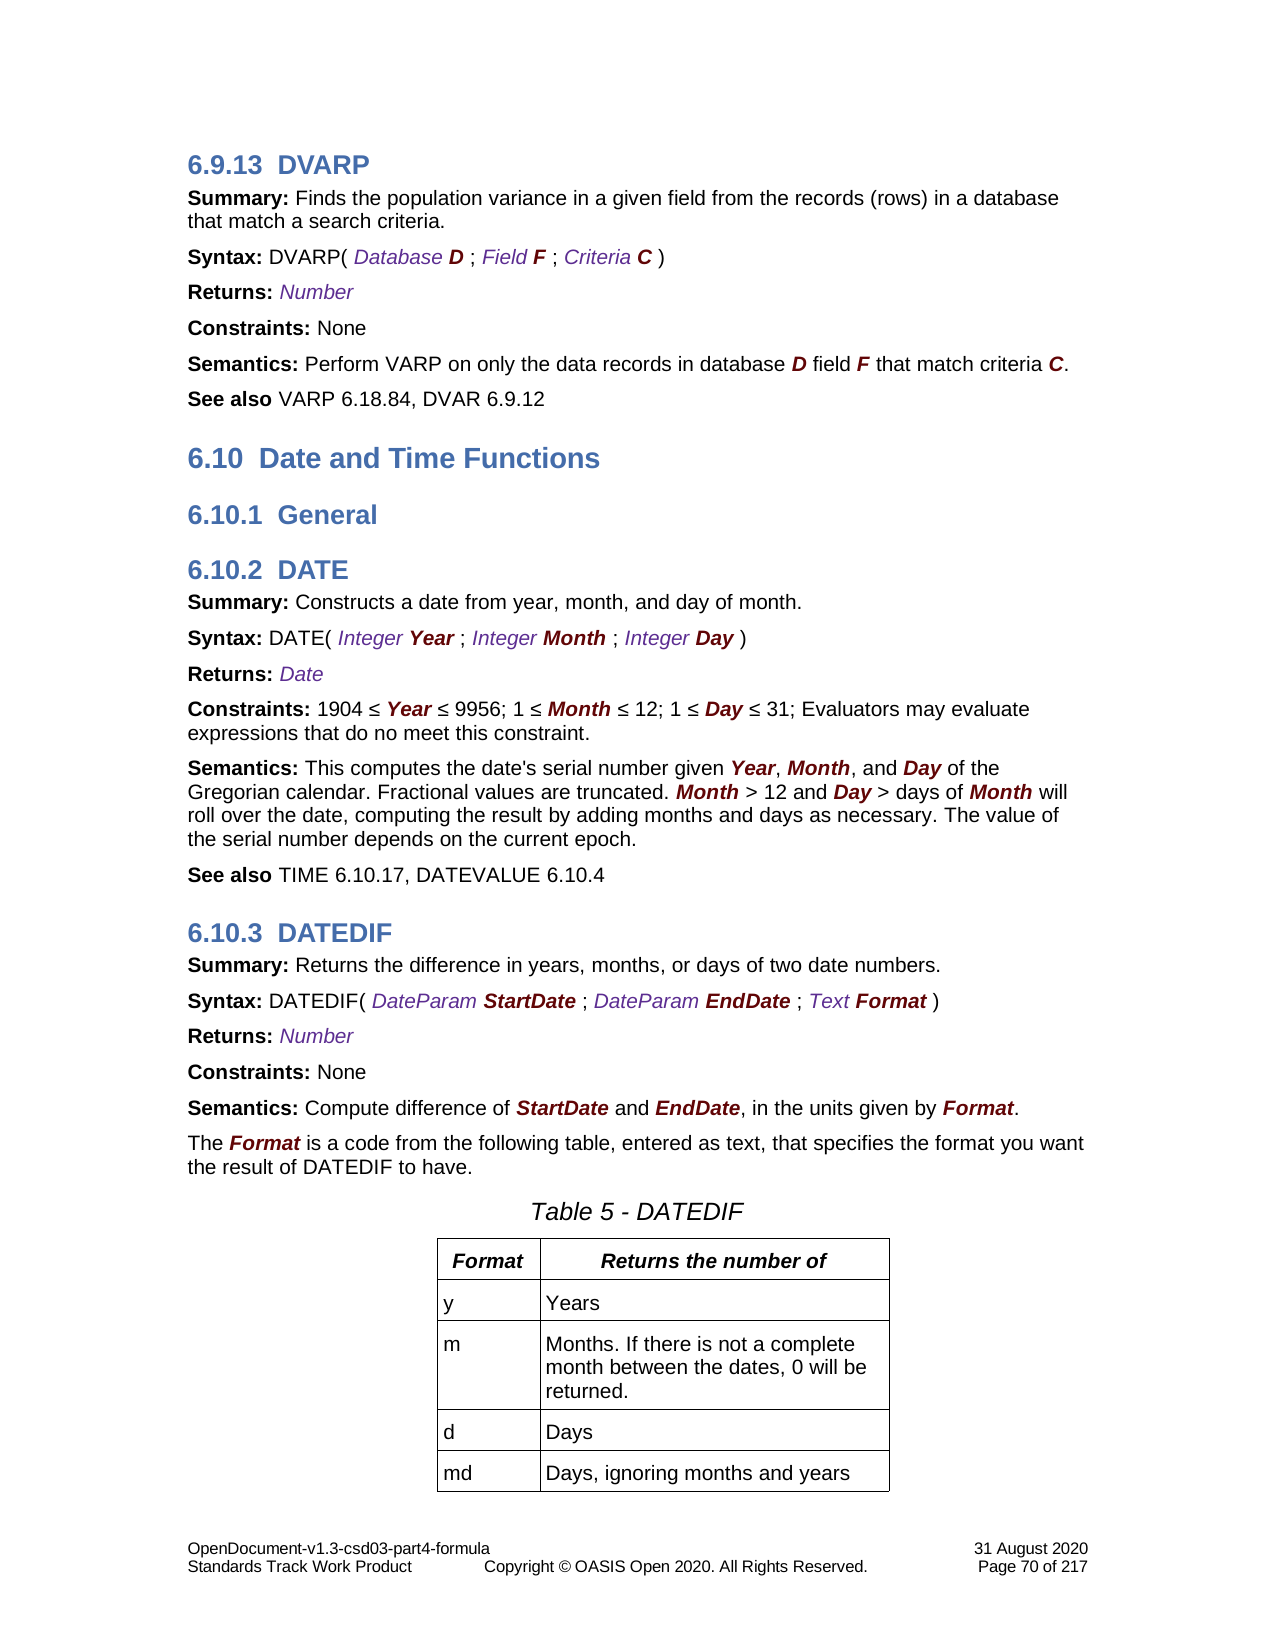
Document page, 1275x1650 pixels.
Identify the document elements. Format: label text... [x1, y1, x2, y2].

table_cell Months. If there is not a complete month between the dates, 0 will be returned. [541, 1321, 889, 1408]
text Constraints: 1904 ≤ Year ≤ 9956; 1 ≤ Month ≤ 12; 1 ≤ Day ≤ 31; Evaluators may evaluate expressions that do no meet this constraint. [187, 698, 1088, 745]
table_header Returns the number of [541, 1239, 889, 1279]
subtitle Date and Time Functions [187, 442, 1088, 475]
text Constraints: None [187, 1061, 1088, 1084]
text Syntax: DATE( Integer Year ; Integer Month ; Integer Day ) [187, 626, 1088, 650]
text Returns: Date [187, 662, 1088, 686]
subtitle General [187, 500, 1088, 530]
text Returns: Number [187, 1025, 1088, 1048]
text Summary: Constructs a date from year, month, and day of month. [187, 591, 1088, 614]
table_cell y [438, 1280, 540, 1320]
table_header Format [438, 1239, 540, 1279]
table_cell Years [541, 1280, 889, 1320]
text Syntax: DVARP( Database D ; Field F ; Criteria C ) [187, 245, 1088, 269]
text Returns: Number [187, 281, 1088, 304]
subtitle DATE [187, 555, 1088, 585]
text Semantics: Compute difference of StartDate and EndDate, in the units given by Format. [187, 1096, 1088, 1120]
subtitle DVARP [187, 150, 1088, 180]
table_cell Days, ignoring months and years [541, 1451, 889, 1491]
text See also VARP 6.18.84, DVAR 6.9.12 [187, 388, 1088, 411]
text Constraints: None [187, 316, 1088, 340]
text The Format is a code from the following table, entered as text, that specifies the format you want the result of DATEDIF to have. [187, 1132, 1088, 1179]
text Semantics: Perform VARP on only the data records in database D field F that match criteria C. [187, 352, 1088, 376]
table_cell d [438, 1410, 540, 1450]
text Table 5 - DATEDIF [187, 1197, 1088, 1226]
table_cell md [438, 1451, 540, 1491]
subtitle DATEDIF [187, 918, 1088, 948]
text Summary: Returns the difference in years, months, or days of two date numbers. [187, 954, 1088, 977]
table_cell Days [541, 1410, 889, 1450]
text See also TIME 6.10.17, DATEVALUE 6.10.4 [187, 863, 1088, 887]
text Syntax: DATEDIF( DateParam StartDate ; DateParam EndDate ; Text Format ) [187, 989, 1088, 1013]
text Summary: Finds the population variance in a given field from the records (rows) in a database that match a search criteria. [187, 186, 1088, 233]
table_cell m [438, 1321, 540, 1408]
text Semantics: This computes the date's serial number given Year, Month, and Day of the Gregorian calendar. Fractional values are truncated. Month > 12 and Day > days of Month will roll over the date, computing the result by adding months and days as necessary. The value of the serial number depends on the current epoch. [187, 757, 1088, 851]
